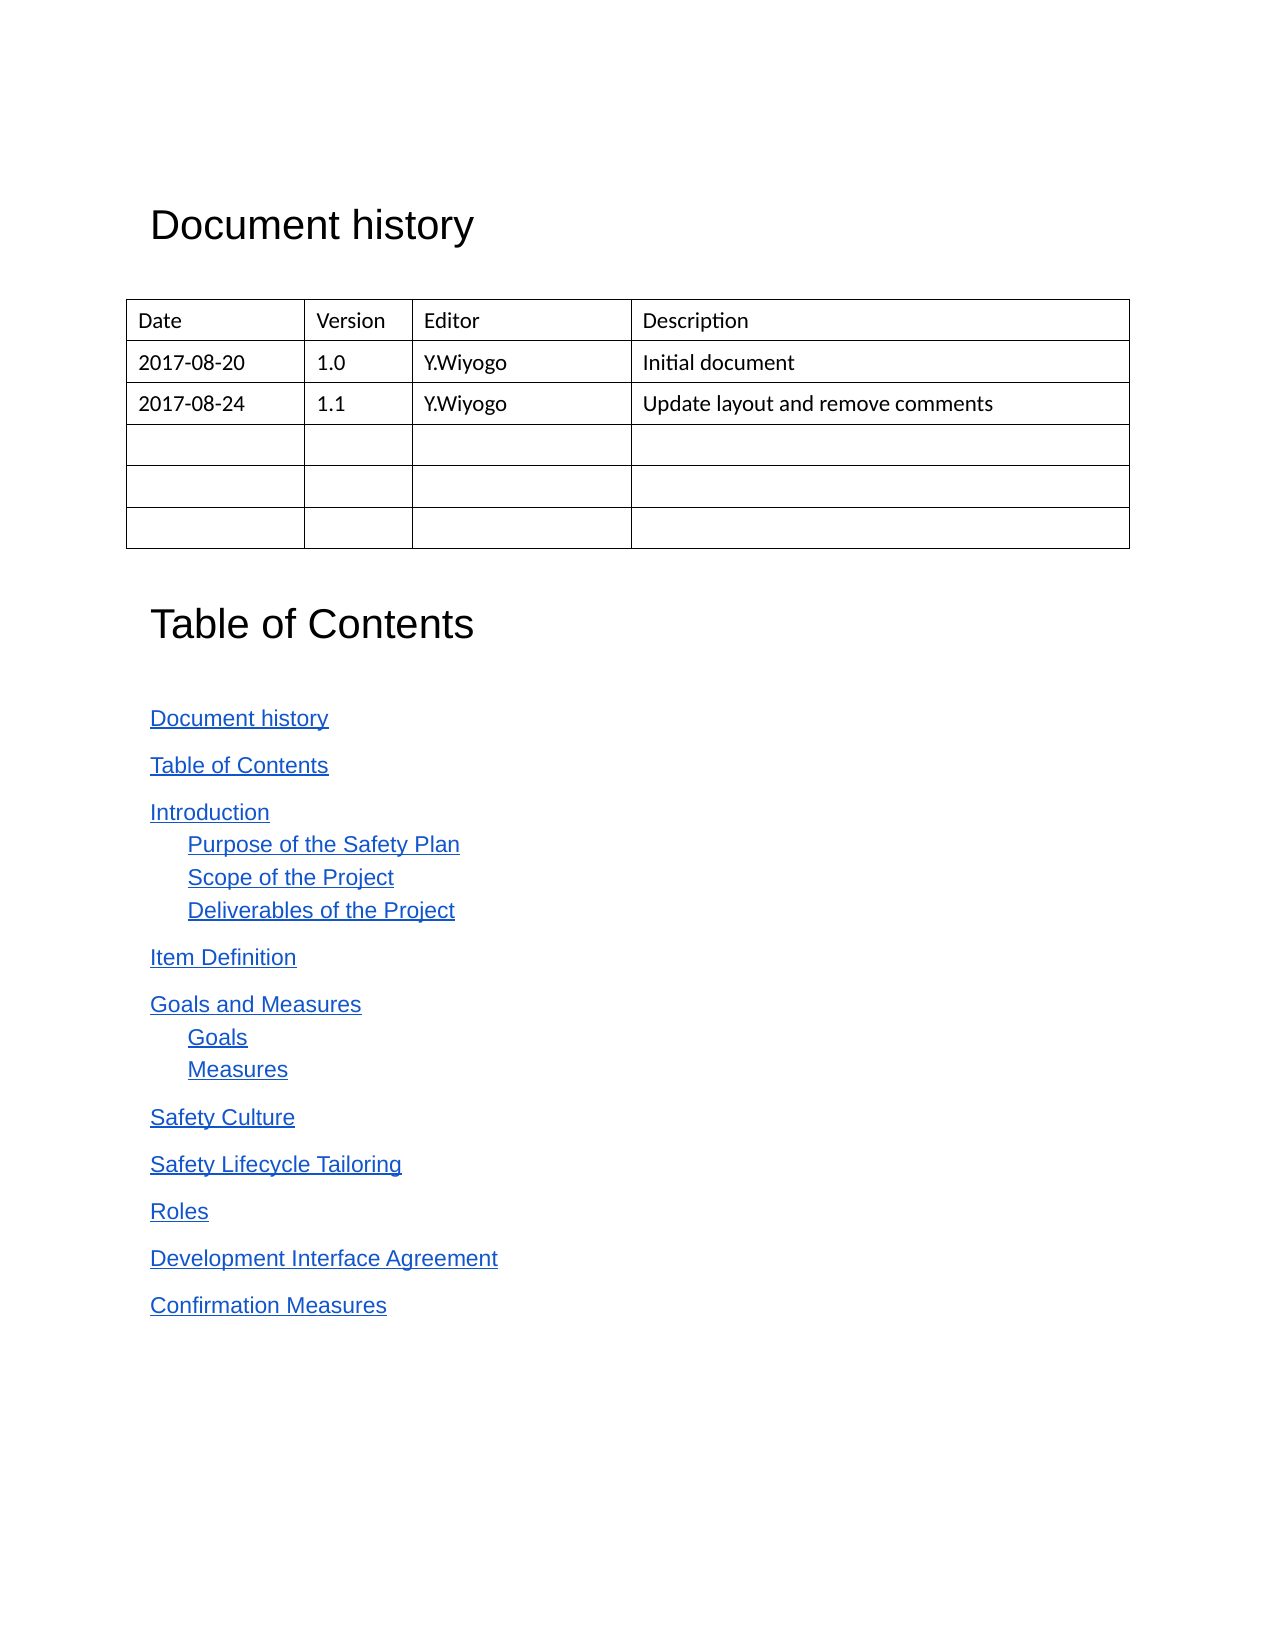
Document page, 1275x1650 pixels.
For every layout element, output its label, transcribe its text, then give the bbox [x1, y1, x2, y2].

text Roles [150, 1198, 1125, 1224]
text Measures [187, 1056, 1125, 1083]
table_header Editor [413, 300, 631, 340]
table_cell 1.0 [305, 341, 412, 382]
text Purpose of the Safety Plan [187, 831, 1125, 858]
table_cell Y.Wiyogo [413, 341, 631, 382]
text Development Interface Agreement [150, 1245, 1125, 1271]
table_cell [127, 425, 304, 465]
table_cell Update layout and remove comments [632, 383, 1129, 423]
table_header Version [305, 300, 412, 340]
text Goals [187, 1024, 1125, 1050]
text Deliverables of the Project [187, 897, 1125, 923]
table_cell [127, 466, 304, 507]
table_cell 2017-08-24 [127, 383, 304, 423]
table_cell [305, 508, 412, 548]
subtitle Document history [150, 200, 1125, 248]
text Safety Lifecycle Tailoring [150, 1151, 1125, 1177]
table_cell [632, 466, 1129, 507]
text Scope of the Project [187, 864, 1125, 890]
table_header Description [632, 300, 1129, 340]
table_header Date [127, 300, 304, 340]
table_cell [413, 508, 631, 548]
table_cell 2017-08-20 [127, 341, 304, 382]
table_cell [127, 508, 304, 548]
table_cell Y.Wiyogo [413, 383, 631, 423]
text Safety Culture [150, 1103, 1125, 1130]
text Goals and Measures [150, 991, 1125, 1017]
table_cell [632, 425, 1129, 465]
text Table of Contents [150, 752, 1125, 778]
table_cell 1.1 [305, 383, 412, 423]
text Introduction [150, 799, 1125, 825]
table_cell [413, 425, 631, 465]
text Confirmation Measures [150, 1292, 1125, 1318]
table_cell [413, 466, 631, 507]
text Item Definition [150, 944, 1125, 970]
table_cell Initial document [632, 341, 1129, 382]
text Document history [150, 704, 1125, 731]
table_cell [305, 466, 412, 507]
subtitle Table of Contents [150, 599, 1125, 647]
table_cell [305, 425, 412, 465]
table_cell [632, 508, 1129, 548]
